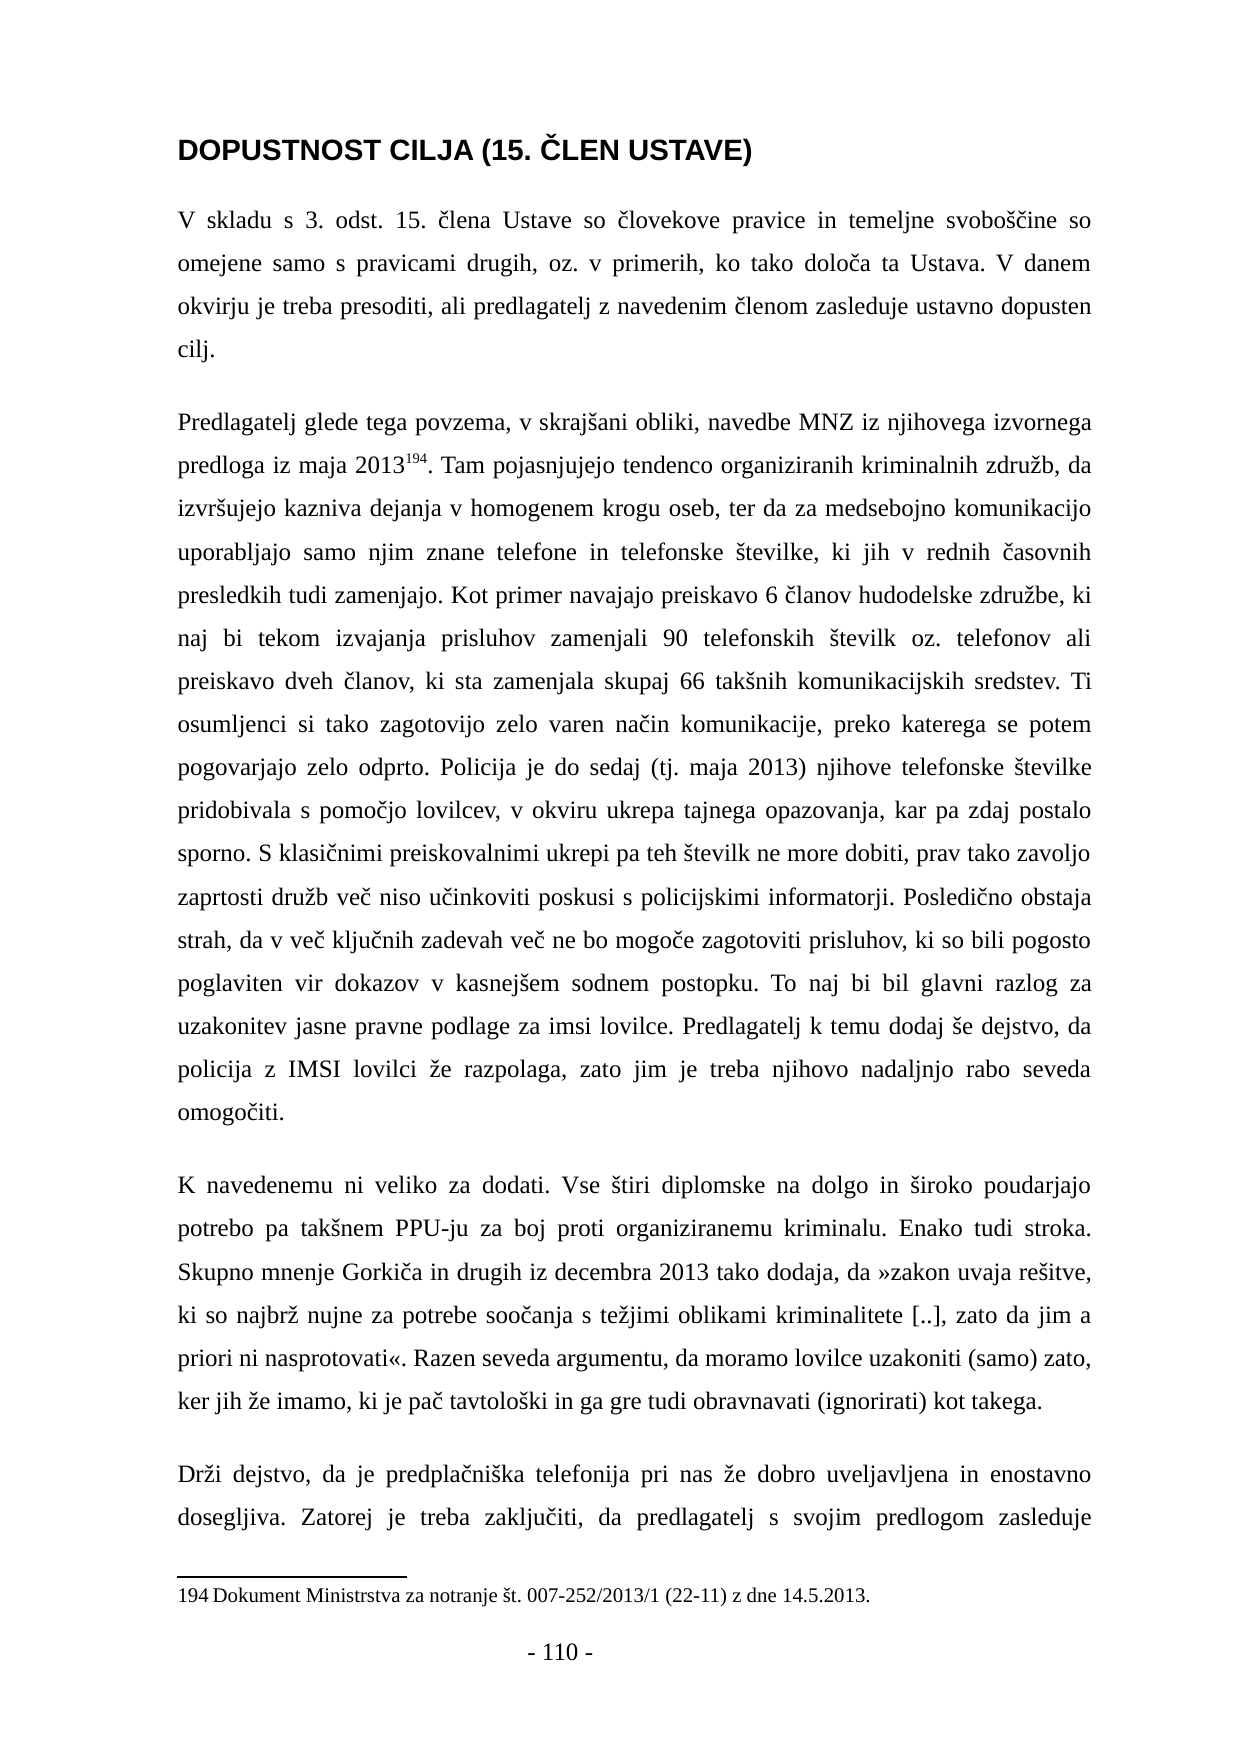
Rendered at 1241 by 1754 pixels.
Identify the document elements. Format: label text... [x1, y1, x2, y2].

text Dokument Ministrstva za notranje št. 007-252/2013/1 (22-11) z dne 14.5.2013. [177, 1583, 1093, 1607]
text Drži dejstvo, da je predplačniška telefonija pri nas že dobro uveljavljena in enostavno dosegljiva. Zatorej je treba zaključiti, da predlagatelj s svojim predlogom zasleduje [177, 1459, 1093, 1531]
text Predlagatelj glede tega povzema, v skrajšani obliki, navedbe MNZ iz njihovega izvornega predloga iz maja 2013. Tam pojasnjujejo tendenco organiziranih kriminalnih združb, da izvršujejo kazniva dejanja v homogenem krogu oseb, ter da za medsebojno komunikacijo uporabljajo samo njim znane telefone in telefonske številke, ki jih v rednih časovnih presledkih tudi zamenjajo. Kot primer navajajo preiskavo 6 članov hudodelske združbe, ki naj bi tekom izvajanja prisluhov zamenjali 90 telefonskih številk oz. telefonov ali preiskavo dveh članov, ki sta zamenjala skupaj 66 takšnih komunikacijskih sredstev. Ti osumljenci si tako zagotovijo zelo varen način komunikacije, preko katerega se potem pogovarjajo zelo odprto. Policija je do sedaj (tj. maja 2013) njihove telefonske številke pridobivala s pomočjo lovilcev, v okviru ukrepa tajnega opazovanja, kar pa zdaj postalo sporno. S klasičnimi preiskovalnimi ukrepi pa teh številk ne more dobiti, prav tako zavoljo zaprtosti družb več niso učinkoviti poskusi s policijskimi informatorji. Posledično obstaja strah, da v več ključnih zadevah več ne bo mogoče zagotoviti prisluhov, ki so bili pogosto poglaviten vir dokazov v kasnejšem sodnem postopku. To naj bi bil glavni razlog za uzakonitev jasne pravne podlage za imsi lovilce. Predlagatelj k temu dodaj še dejstvo, da policija z IMSI lovilci že razpolaga, zato jim je treba njihovo nadaljnjo rabo seveda omogočiti. [177, 407, 1093, 1126]
text K navedenemu ni veliko za dodati. Vse štiri diplomske na dolgo in široko poudarjajo potrebo pa takšnem PPU-ju za boj proti organiziranemu kriminalu. Enako tudi stroka. Skupno mnenje Gorkiča in drugih iz decembra 2013 tako dodaja, da »zakon uvaja rešitve, ki so najbrž nujne za potrebe soočanja s težjimi oblikami kriminalitete [..], zato da jim a priori ni nasprotovati«. Razen seveda argumentu, da moramo lovilce uzakoniti (samo) zato, ker jih že imamo, ki je pač tavtološki in ga gre tudi obravnavati (ignorirati) kot takega. [177, 1170, 1093, 1415]
text V skladu s 3. odst. 15. člena Ustave so človekove pravice in temeljne svoboščine so omejene samo s pravicami drugih, oz. v primerih, ko tako določa ta Ustava. V danem okvirju je treba presoditi, ali predlagatelj z navedenim členom zasleduje ustavno dopusten cilj. [177, 205, 1093, 363]
subtitle Dopustnost cilja (15. člen Ustave) [177, 133, 1093, 167]
